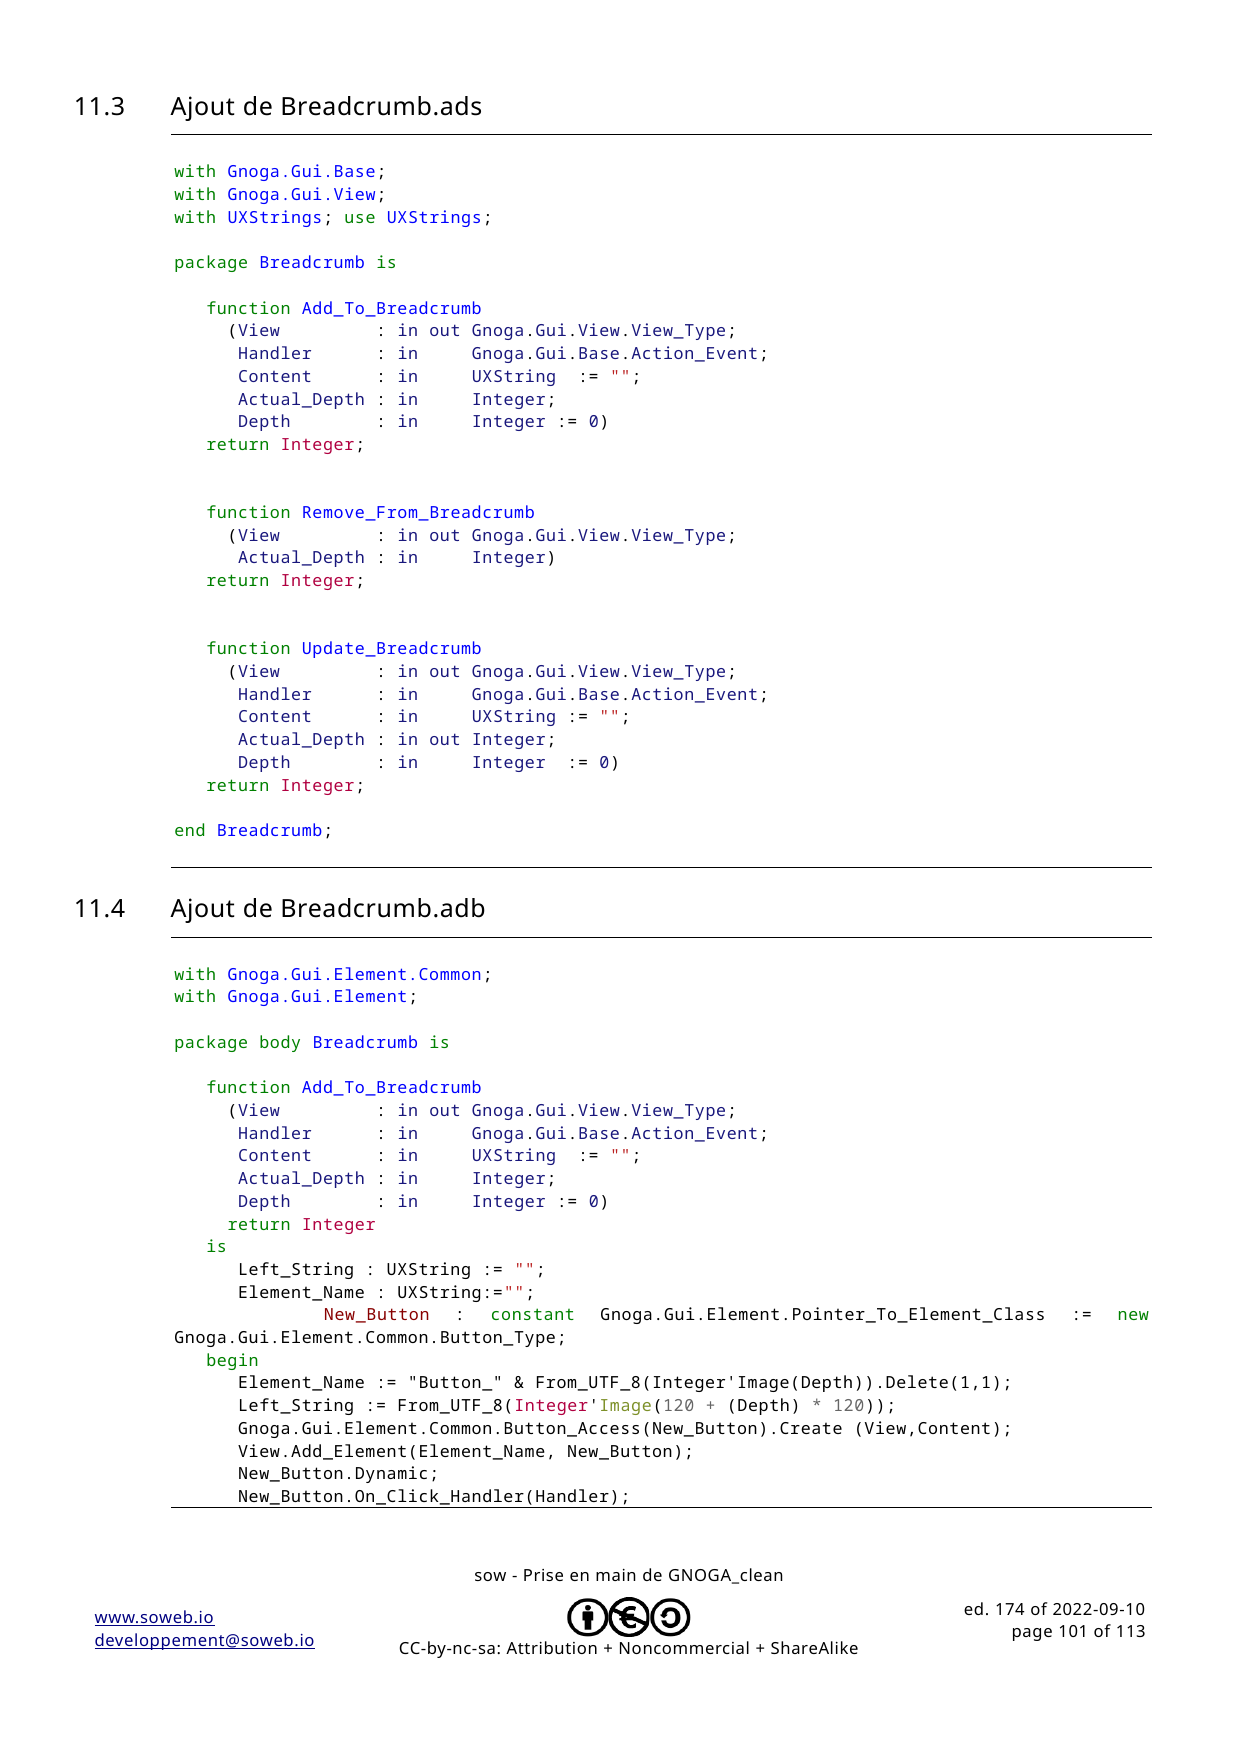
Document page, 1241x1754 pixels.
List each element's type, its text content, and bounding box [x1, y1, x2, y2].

list Content : in UXString := ""; [171, 361, 1152, 384]
list package body Breadcrumb is [171, 1027, 1152, 1053]
list Left_String := From_UTF_8(Integer'Image(120 + (Depth) * 120)); [171, 1391, 1152, 1413]
list return Integer; [171, 429, 1152, 455]
list Depth : in Integer := 0) [171, 747, 1152, 770]
list return Integer; [171, 770, 1152, 796]
list Depth : in Integer := 0) [171, 1186, 1152, 1209]
list (View : in out Gnoga.Gui.View.View_Type; [171, 520, 1152, 543]
list Actual_Depth : in Integer) [171, 543, 1152, 566]
list Gnoga.Gui.Element.Common.Button_Access(New_Button).Create (View,Content); [171, 1413, 1152, 1436]
list function Remove_From_Breadcrumb [171, 498, 1152, 520]
list (View : in out Gnoga.Gui.View.View_Type; [171, 1096, 1152, 1118]
list end Breadcrumb; [171, 816, 1152, 867]
list package Breadcrumb is [171, 248, 1152, 274]
list function Update_Breadcrumb [171, 634, 1152, 657]
list New_Button : constant Gnoga.Gui.Element.Pointer_To_Element_Class := new Gnoga.Gui.Element.Common.Button_Type; [171, 1300, 1152, 1345]
list function Add_To_Breadcrumb [171, 293, 1152, 316]
list with Gnoga.Gui.Element.Common; [171, 938, 1152, 982]
subtitle Ajout de Breadcrumb.ads [74, 88, 1152, 123]
list with Gnoga.Gui.Base; [171, 135, 1152, 180]
list Actual_Depth : in Integer; [171, 1164, 1152, 1186]
list View.Add_Element(Element_Name, New_Button); [171, 1436, 1152, 1459]
list Actual_Depth : in Integer; [171, 384, 1152, 407]
list Content : in UXString := ""; [171, 1141, 1152, 1164]
subtitle Ajout de Breadcrumb.adb [74, 891, 1152, 925]
list Handler : in Gnoga.Gui.Base.Action_Event; [171, 1118, 1152, 1141]
list begin [171, 1345, 1152, 1368]
list (View : in out Gnoga.Gui.View.View_Type; [171, 657, 1152, 679]
list with UXStrings; use UXStrings; [171, 202, 1152, 228]
picture [566, 1597, 691, 1637]
list Handler : in Gnoga.Gui.Base.Action_Event; [171, 679, 1152, 702]
list Element_Name : UXString:=""; [171, 1277, 1152, 1300]
list with Gnoga.Gui.View; [171, 180, 1152, 202]
list Handler : in Gnoga.Gui.Base.Action_Event; [171, 339, 1152, 361]
list Depth : in Integer := 0) [171, 407, 1152, 429]
list return Integer [171, 1209, 1152, 1232]
list New_Button.On_Click_Handler(Handler); [171, 1482, 1152, 1507]
list Element_Name := "Button_" & From_UTF_8(Integer'Image(Depth)).Delete(1,1); [171, 1368, 1152, 1391]
list (View : in out Gnoga.Gui.View.View_Type; [171, 316, 1152, 339]
list function Add_To_Breadcrumb [171, 1073, 1152, 1096]
list is [171, 1232, 1152, 1254]
list Content : in UXString := ""; [171, 702, 1152, 725]
list Left_String : UXString := ""; [171, 1254, 1152, 1277]
list with Gnoga.Gui.Element; [171, 982, 1152, 1008]
list Actual_Depth : in out Integer; [171, 725, 1152, 747]
list return Integer; [171, 566, 1152, 592]
list New_Button.Dynamic; [171, 1459, 1152, 1482]
